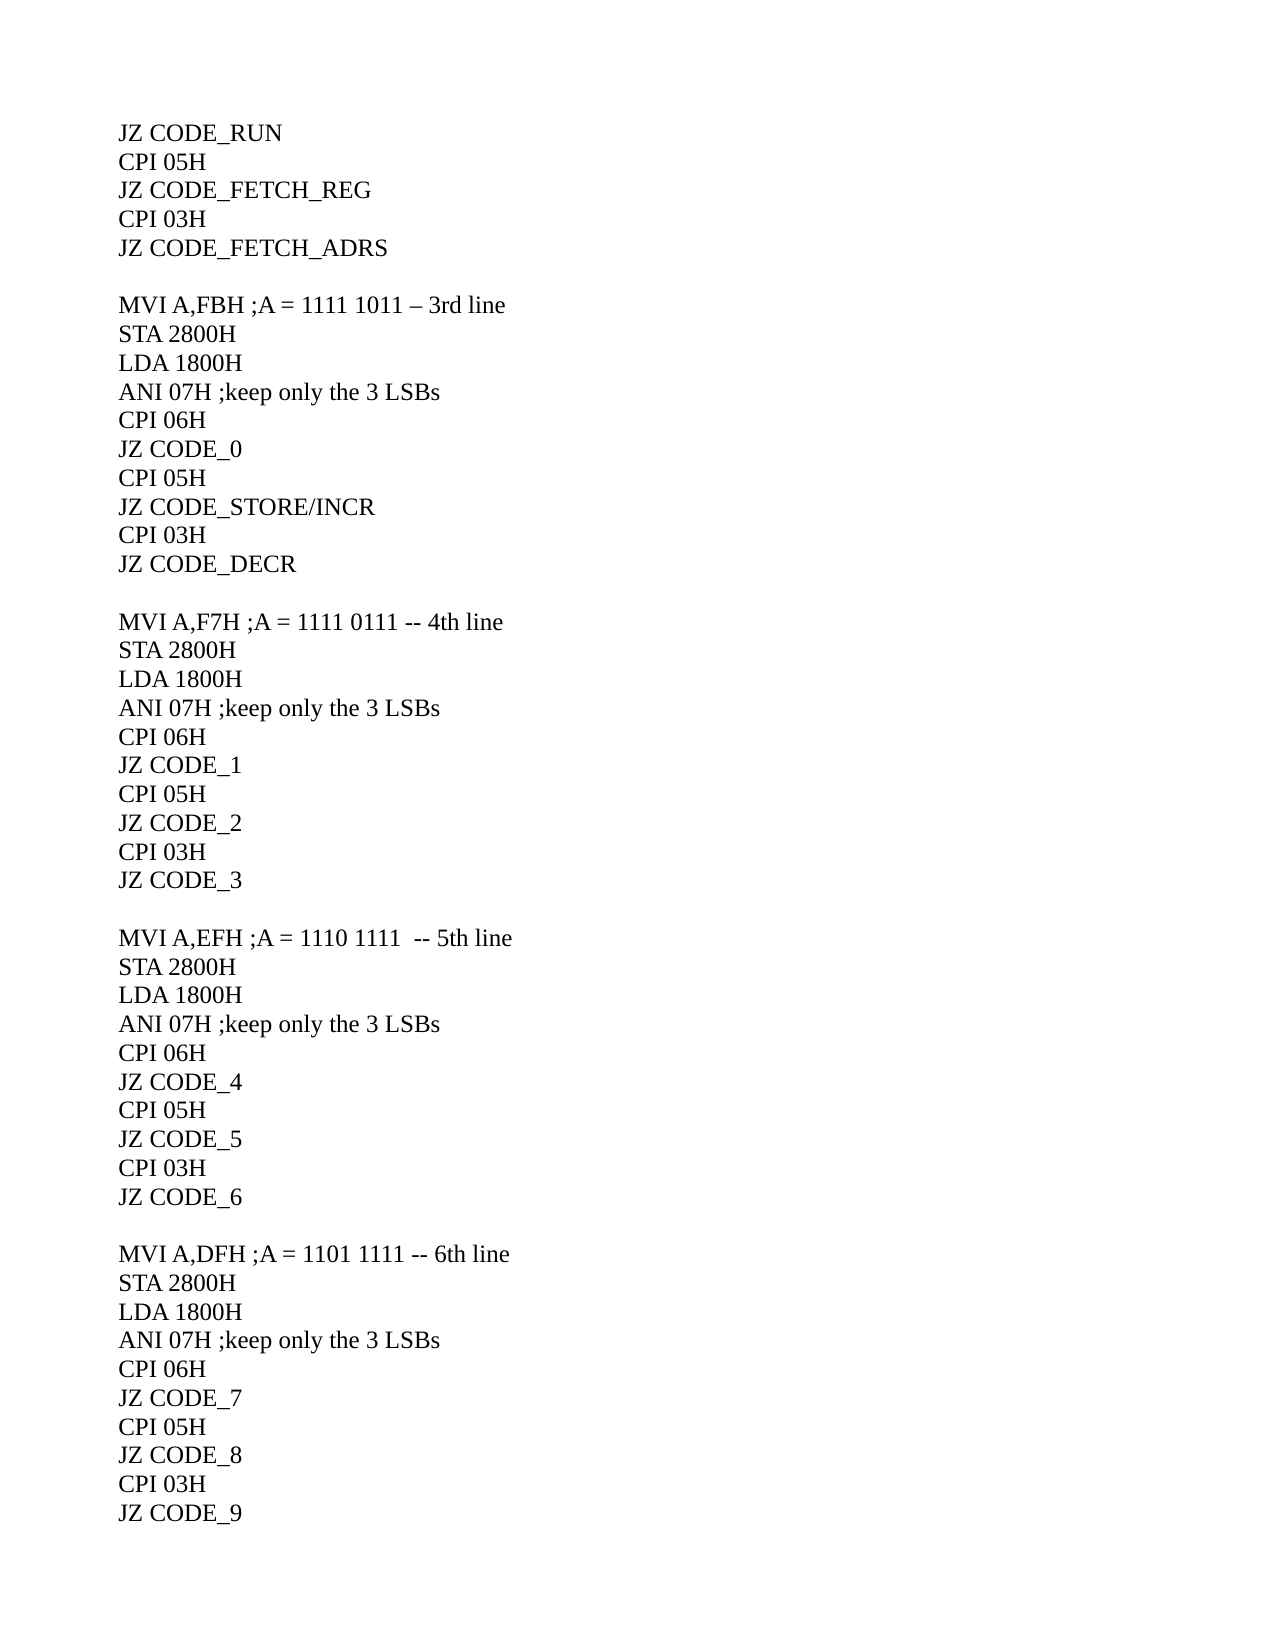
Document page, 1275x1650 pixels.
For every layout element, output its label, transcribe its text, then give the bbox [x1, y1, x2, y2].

text JZ CODE_3 [118, 866, 1157, 894]
text CPI 05H [118, 779, 1157, 808]
text CPI 06H [118, 1038, 1157, 1067]
text LDA 1800H [118, 981, 1157, 1009]
text CPI 03H [118, 1153, 1157, 1182]
text ANI 07H ;keep only the 3 LSBs [118, 1009, 1157, 1038]
text JZ CODE_4 [118, 1067, 1157, 1096]
text CPI 05H [118, 1412, 1157, 1441]
text STA 2800H [118, 636, 1157, 664]
text STA 2800H [118, 1268, 1157, 1297]
text LDA 1800H [118, 1297, 1157, 1326]
text ANI 07H ;keep only the 3 LSBs [118, 1326, 1157, 1354]
text JZ CODE_5 [118, 1124, 1157, 1153]
text CPI 05H [118, 1096, 1157, 1124]
text MVI A,EFH ;A = 1110 1111 -- 5th line [118, 923, 1157, 952]
text JZ CODE_RUN [118, 118, 1157, 147]
text CPI 06H [118, 406, 1157, 434]
text JZ CODE_STORE/INCR [118, 492, 1157, 521]
text CPI 03H [118, 204, 1157, 233]
text JZ CODE_7 [118, 1383, 1157, 1412]
text CPI 03H [118, 1469, 1157, 1498]
text JZ CODE_6 [118, 1182, 1157, 1211]
text JZ CODE_8 [118, 1441, 1157, 1469]
text CPI 06H [118, 1354, 1157, 1383]
text LDA 1800H [118, 664, 1157, 693]
text STA 2800H [118, 952, 1157, 981]
text MVI A,DFH ;A = 1101 1111 -- 6th line [118, 1239, 1157, 1268]
text JZ CODE_9 [118, 1498, 1157, 1527]
text CPI 05H [118, 147, 1157, 176]
text ANI 07H ;keep only the 3 LSBs [118, 693, 1157, 722]
text JZ CODE_FETCH_ADRS [118, 233, 1157, 262]
text JZ CODE_DECR [118, 549, 1157, 578]
text CPI 03H [118, 837, 1157, 866]
text JZ CODE_2 [118, 808, 1157, 837]
text JZ CODE_0 [118, 434, 1157, 463]
text MVI A,F7H ;A = 1111 0111 -- 4th line [118, 607, 1157, 636]
text MVI A,FBH ;A = 1111 1011 – 3rd line [118, 291, 1157, 319]
text JZ CODE_1 [118, 751, 1157, 779]
text CPI 03H [118, 521, 1157, 549]
text JZ CODE_FETCH_REG [118, 176, 1157, 204]
text STA 2800H [118, 319, 1157, 348]
text CPI 05H [118, 463, 1157, 492]
text ANI 07H ;keep only the 3 LSBs [118, 377, 1157, 406]
text LDA 1800H [118, 348, 1157, 377]
text CPI 06H [118, 722, 1157, 751]
